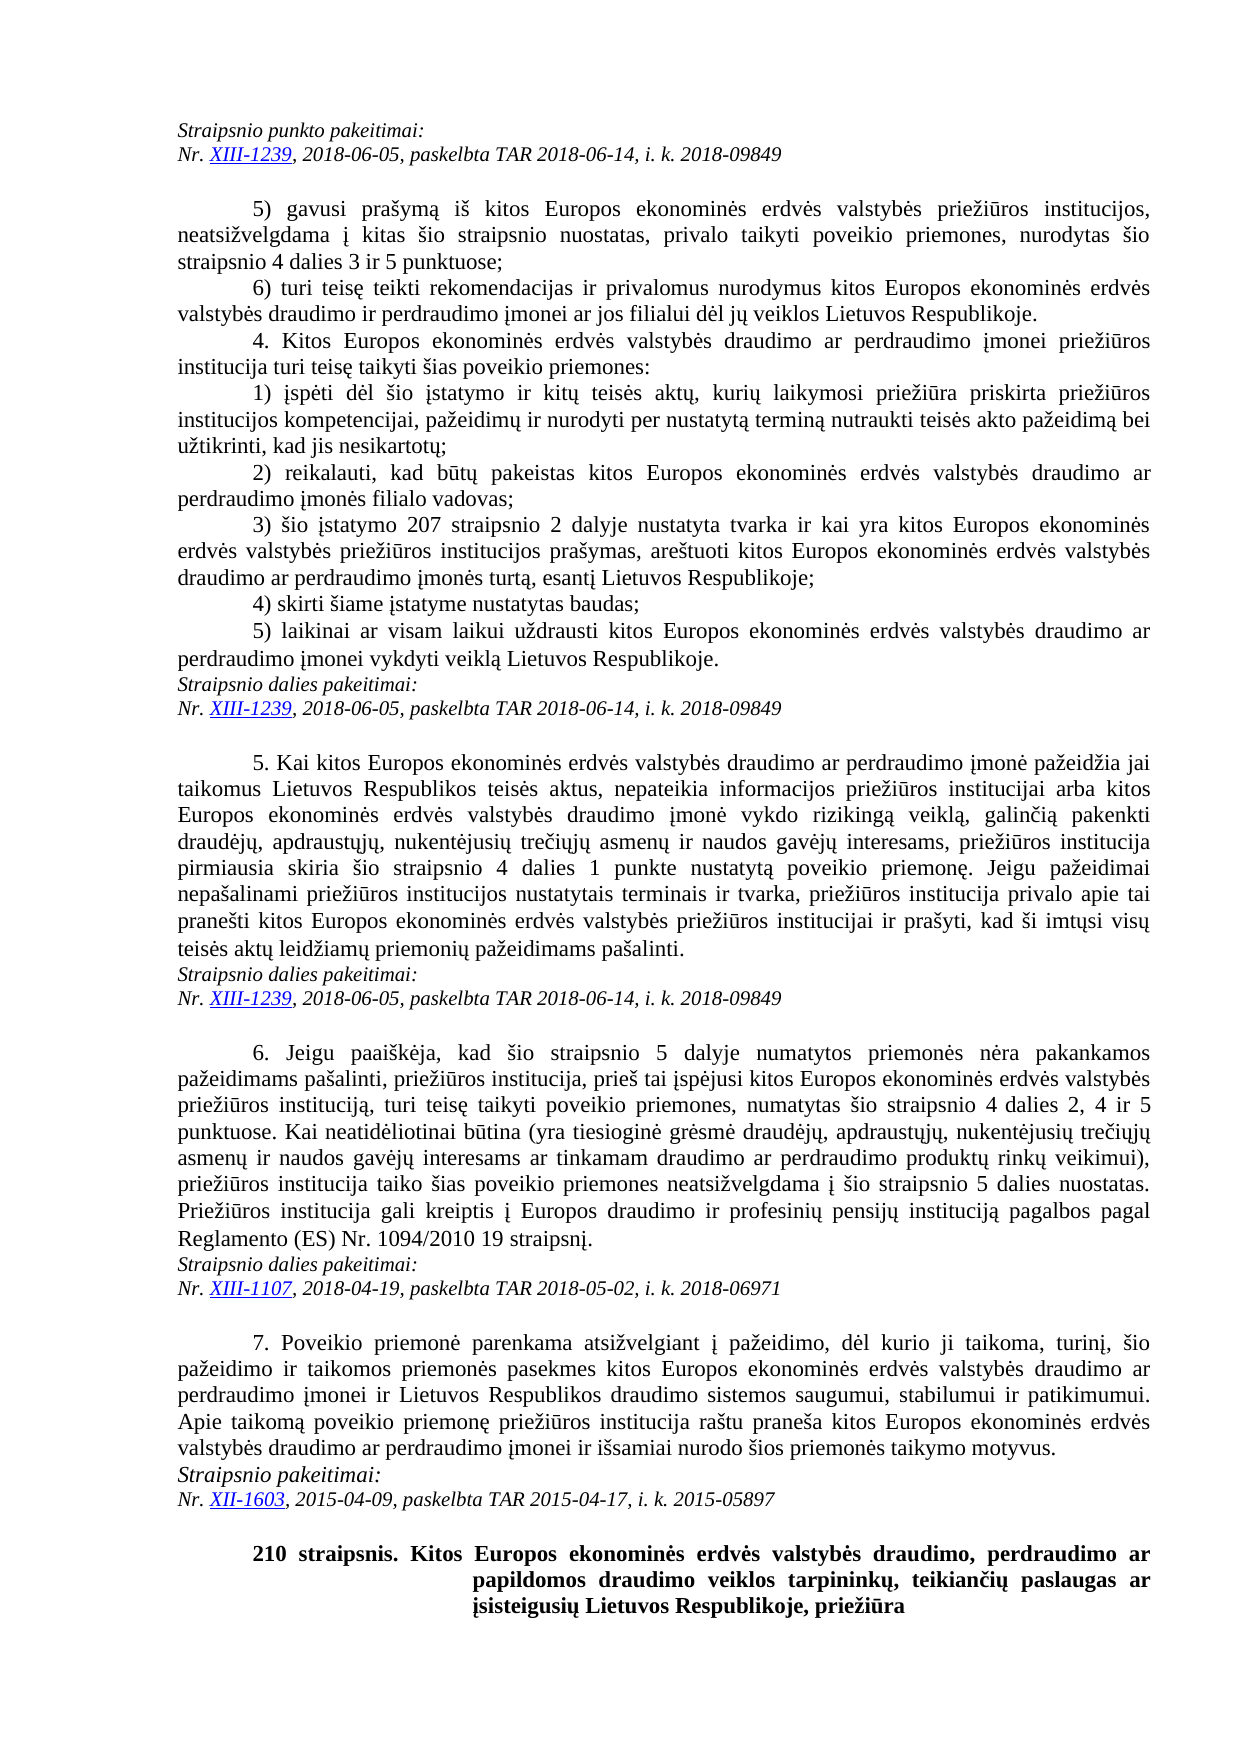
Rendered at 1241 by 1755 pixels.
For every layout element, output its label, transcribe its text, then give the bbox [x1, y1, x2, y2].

text 6. Jeigu paaiškėja, kad šio straipsnio 5 dalyje numatytos priemonės nėra pakankamos pažeidimams pašalinti, priežiūros institucija, prieš tai įspėjusi kitos Europos ekonominės erdvės valstybės priežiūros instituciją, turi teisę taikyti poveikio priemones, numatytas šio straipsnio 4 dalies 2, 4 ir 5 punktuose. Kai neatidėliotinai būtina (yra tiesioginė grėsmė draudėjų, apdraustųjų, nukentėjusių trečiųjų asmenų ir naudos gavėjų interesams ar tinkamam draudimo ar perdraudimo produktų rinkų veikimui), priežiūros institucija taiko šias poveikio priemones neatsižvelgdama į šio straipsnio 5 dalies nuostatas. Priežiūros institucija gali kreiptis į Europos draudimo ir profesinių pensijų instituciją pagalbos pagal Reglamento (ES) Nr. 1094/2010 19 straipsnį. [177, 1039, 1152, 1252]
text Straipsnio dalies pakeitimai: [177, 962, 1152, 986]
text 1) įspėti dėl šio įstatymo ir kitų teisės aktų, kurių laikymosi priežiūra priskirta priežiūros institucijos kompetencijai, pažeidimų ir nurodyti per nustatytą terminą nutraukti teisės akto pažeidimą bei užtikrinti, kad jis nesikartotų; [177, 379, 1152, 458]
text 2) reikalauti, kad būtų pakeistas kitos Europos ekonominės erdvės valstybės draudimo ar perdraudimo įmonės filialo vadovas; [177, 458, 1152, 511]
text 6) turi teisę teikti rekomendacijas ir privalomus nurodymus kitos Europos ekonominės erdvės valstybės draudimo ir perdraudimo įmonei ar jos filialui dėl jų veiklos Lietuvos Respublikoje. [177, 274, 1152, 327]
text Nr. XIII-1239, 2018-06-05, paskelbta TAR 2018-06-14, i. k. 2018-09849 [177, 142, 1152, 166]
text Straipsnio dalies pakeitimai: [177, 672, 1152, 696]
text 5) laikinai ar visam laikui uždrausti kitos Europos ekonominės erdvės valstybės draudimo ar perdraudimo įmonei vykdyti veiklą Lietuvos Respublikoje. [177, 617, 1152, 672]
text Nr. XIII-1239, 2018-06-05, paskelbta TAR 2018-06-14, i. k. 2018-09849 [177, 696, 1152, 720]
text 7. Poveikio priemonė parenkama atsižvelgiant į pažeidimo, dėl kurio ji taikoma, turinį, šio pažeidimo ir taikomos priemonės pasekmes kitos Europos ekonominės erdvės valstybės draudimo ar perdraudimo įmonei ir Lietuvos Respublikos draudimo sistemos saugumui, stabilumui ir patikimumui. Apie taikomą poveikio priemonę priežiūros institucija raštu praneša kitos Europos ekonominės erdvės valstybės draudimo ar perdraudimo įmonei ir išsamiai nurodo šios priemonės taikymo motyvus. [177, 1329, 1152, 1461]
text 4. Kitos Europos ekonominės erdvės valstybės draudimo ar perdraudimo įmonei priežiūros institucija turi teisę taikyti šias poveikio priemones: [177, 327, 1152, 379]
text Straipsnio dalies pakeitimai: [177, 1252, 1152, 1276]
text Nr. XIII-1107, 2018-04-19, paskelbta TAR 2018-05-02, i. k. 2018-06971 [177, 1276, 1152, 1300]
text Straipsnio pakeitimai: [177, 1461, 1152, 1487]
text 4) skirti šiame įstatyme nustatytas baudas; [177, 590, 1152, 617]
text 210 straipsnis. Kitos Europos ekonominės erdvės valstybės draudimo, perdraudimo ar papildomos draudimo veiklos tarpininkų, teikiančių paslaugas ar įsisteigusių Lietuvos Respublikoje, priežiūra [252, 1540, 1152, 1619]
text Nr. XIII-1239, 2018-06-05, paskelbta TAR 2018-06-14, i. k. 2018-09849 [177, 986, 1152, 1010]
text 5. Kai kitos Europos ekonominės erdvės valstybės draudimo ar perdraudimo įmonė pažeidžia jai taikomus Lietuvos Respublikos teisės aktus, nepateikia informacijos priežiūros institucijai arba kitos Europos ekonominės erdvės valstybės draudimo įmonė vykdo rizikingą veiklą, galinčią pakenkti draudėjų, apdraustųjų, nukentėjusių trečiųjų asmenų ir naudos gavėjų interesams, priežiūros institucija pirmiausia skiria šio straipsnio 4 dalies 1 punkte nustatytą poveikio priemonę. Jeigu pažeidimai nepašalinami priežiūros institucijos nustatytais terminais ir tvarka, priežiūros institucija privalo apie tai pranešti kitos Europos ekonominės erdvės valstybės priežiūros institucijai ir prašyti, kad ši imtųsi visų teisės aktų leidžiamų priemonių pažeidimams pašalinti. [177, 749, 1152, 962]
text 5) gavusi prašymą iš kitos Europos ekonominės erdvės valstybės priežiūros institucijos, neatsižvelgdama į kitas šio straipsnio nuostatas, privalo taikyti poveikio priemones, nurodytas šio straipsnio 4 dalies 3 ir 5 punktuose; [177, 195, 1152, 274]
text Nr. XII-1603, 2015-04-09, paskelbta TAR 2015-04-17, i. k. 2015-05897 [177, 1487, 1152, 1511]
text 3) šio įstatymo 207 straipsnio 2 dalyje nustatyta tvarka ir kai yra kitos Europos ekonominės erdvės valstybės priežiūros institucijos prašymas, areštuoti kitos Europos ekonominės erdvės valstybės draudimo ar perdraudimo įmonės turtą, esantį Lietuvos Respublikoje; [177, 511, 1152, 590]
text Straipsnio punkto pakeitimai: [177, 118, 1152, 142]
